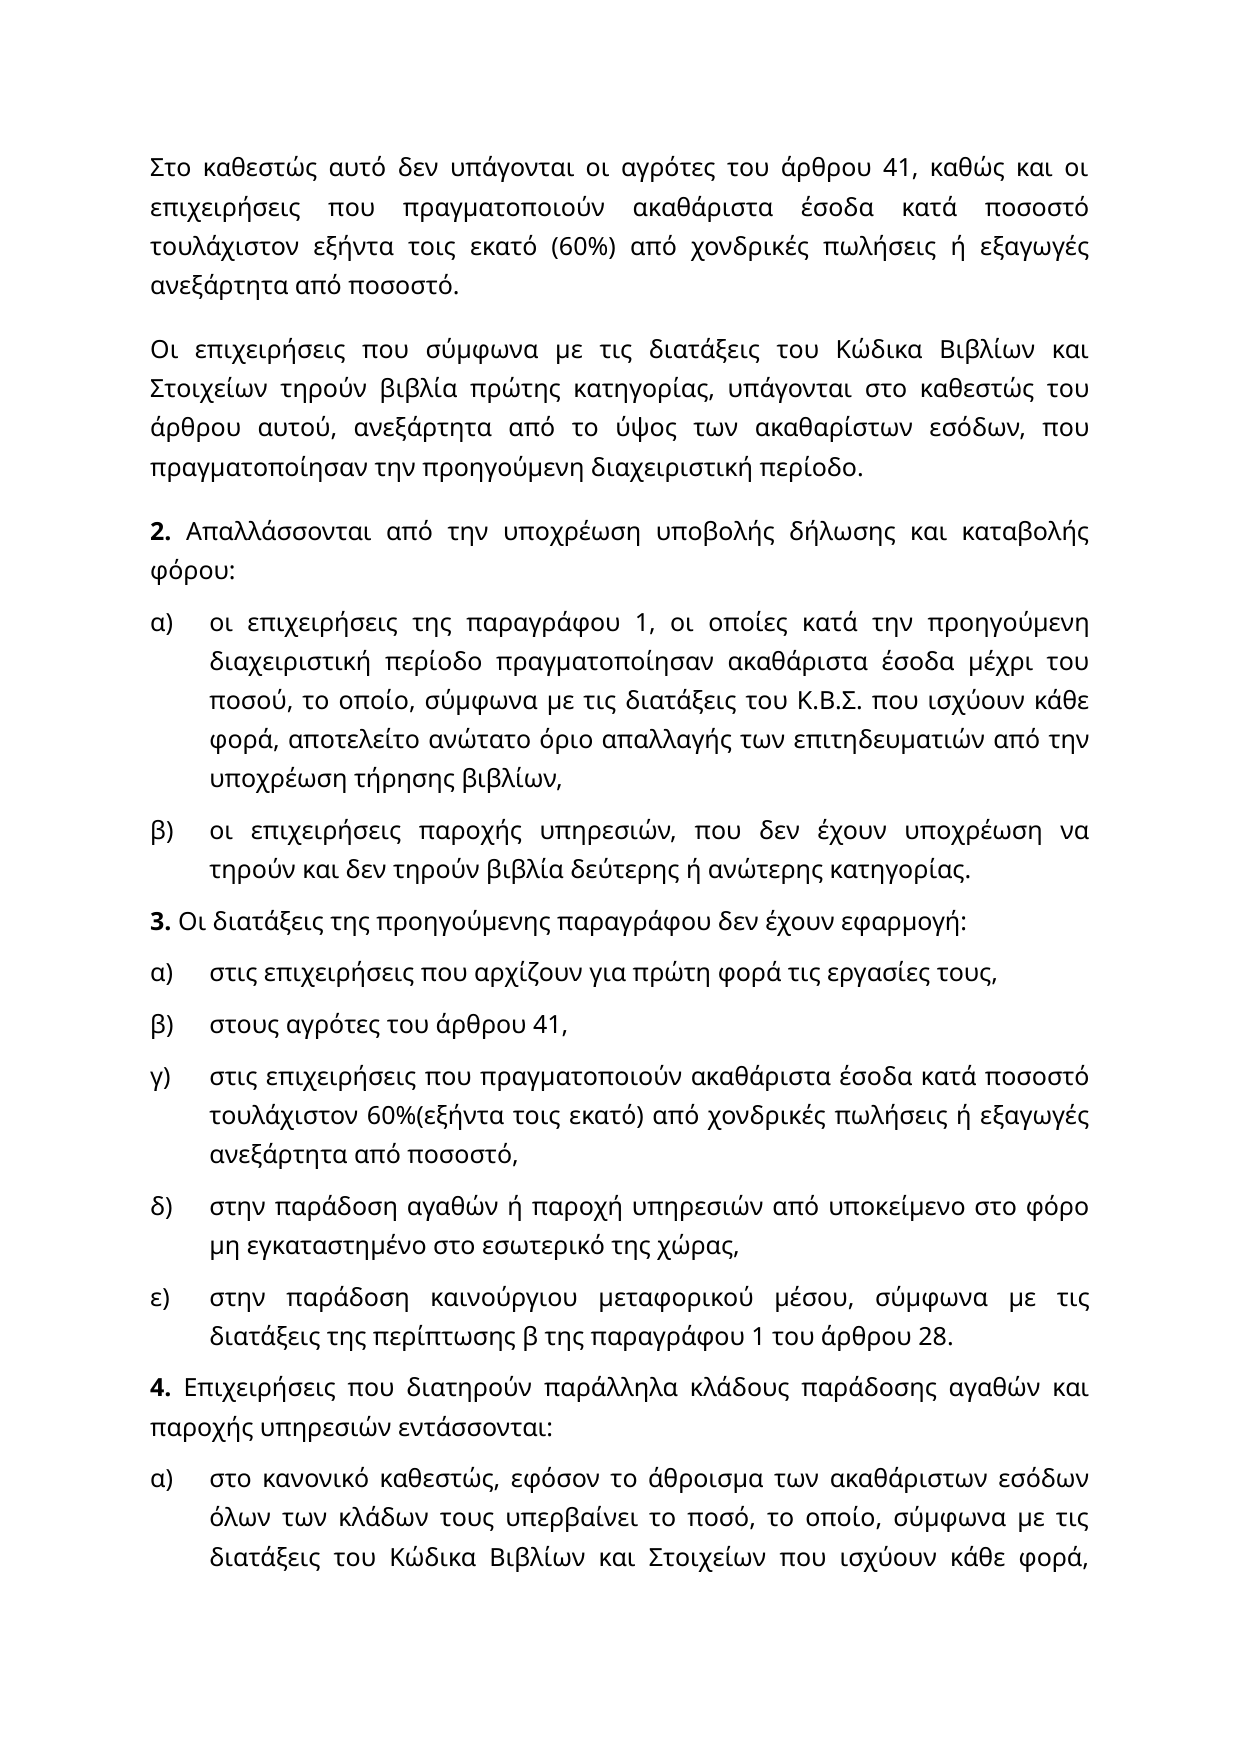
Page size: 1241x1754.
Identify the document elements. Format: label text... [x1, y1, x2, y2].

text Στο καθεστώς αυτό δεν υπάγονται οι αγρότες του άρθρου 41, καθώς και οι επιχειρήσεις που πραγματοποιούν ακαθάριστα έσοδα κατά ποσοστό τουλάχιστον εξήντα τοις εκατό (60%) από χονδρικές πωλήσεις ή εξαγωγές ανεξάρτητα από ποσοστό. [150, 150, 1090, 302]
text Οι επιχειρήσεις που σύμφωνα με τις διατάξεις του Κώδικα Βιβλίων και Στοιχείων τηρούν βιβλία πρώτης κατηγορίας, υπάγονται στο καθεστώς του άρθρου αυτού, ανεξάρτητα από το ύψος των ακαθαρίστων εσόδων, που πραγματοποίησαν την προηγούμενη διαχειριστική περίοδο. [150, 332, 1090, 483]
list α) στις επιχειρήσεις που αρχίζουν για πρώτη φορά τις εργασίες τους, [150, 955, 1090, 989]
list ε) στην παράδοση καινούργιου μεταφορικού μέσου, σύμφωνα με τις διατάξεις της περίπτωσης β της παραγράφου 1 του άρθρου 28. [150, 1279, 1090, 1352]
text 4. Επιχειρήσεις που διατηρούν παράλληλα κλάδους παράδοσης αγαθών και παροχής υπηρεσιών εντάσσονται: [150, 1370, 1090, 1443]
list β) στους αγρότες του άρθρου 41, [150, 1007, 1090, 1041]
list β) οι επιχειρήσεις παροχής υπηρεσιών, που δεν έχουν υποχρέωση να τηρούν και δεν τηρούν βιβλία δεύτερης ή ανώτερης κατηγορίας. [150, 812, 1090, 886]
text 3. Οι διατάξεις της προηγούμενης παραγράφου δεν έχουν εφαρμογή: [150, 903, 1090, 937]
list γ) στις επιχειρήσεις που πραγματοποιούν ακαθάριστα έσοδα κατά ποσοστό τουλάχιστον 60%(εξήντα τοις εκατό) από χονδρικές πωλήσεις ή εξαγωγές ανεξάρτητα από ποσοστό, [150, 1058, 1090, 1171]
list α) οι επιχειρήσεις της παραγράφου 1, οι οποίες κατά την προηγούμενη διαχειριστική περίοδο πραγματοποίησαν ακαθάριστα έσοδα μέχρι του ποσού, το οποίο, σύμφωνα με τις διατάξεις του Κ.Β.Σ. που ισχύουν κάθε φορά, αποτελείτο ανώτατο όριο απαλλαγής των επιτηδευματιών από την υποχρέωση τήρησης βιβλίων, [150, 604, 1090, 795]
list α) στο κανονικό καθεστώς, εφόσον το άθροισμα των ακαθάριστων εσόδων όλων των κλάδων τους υπερβαίνει το ποσό, το οποίο, σύμφωνα με τις διατάξεις του Κώδικα Βιβλίων και Στοιχείων που ισχύουν κάθε φορά, [150, 1461, 1090, 1573]
list δ) στην παράδοση αγαθών ή παροχή υπηρεσιών από υποκείμενο στο φόρο μη εγκαταστημένο στο εσωτερικό της χώρας, [150, 1188, 1090, 1262]
text 2. Απαλλάσσονται από την υποχρέωση υποβολής δήλωσης και καταβολής φόρου: [150, 513, 1090, 587]
